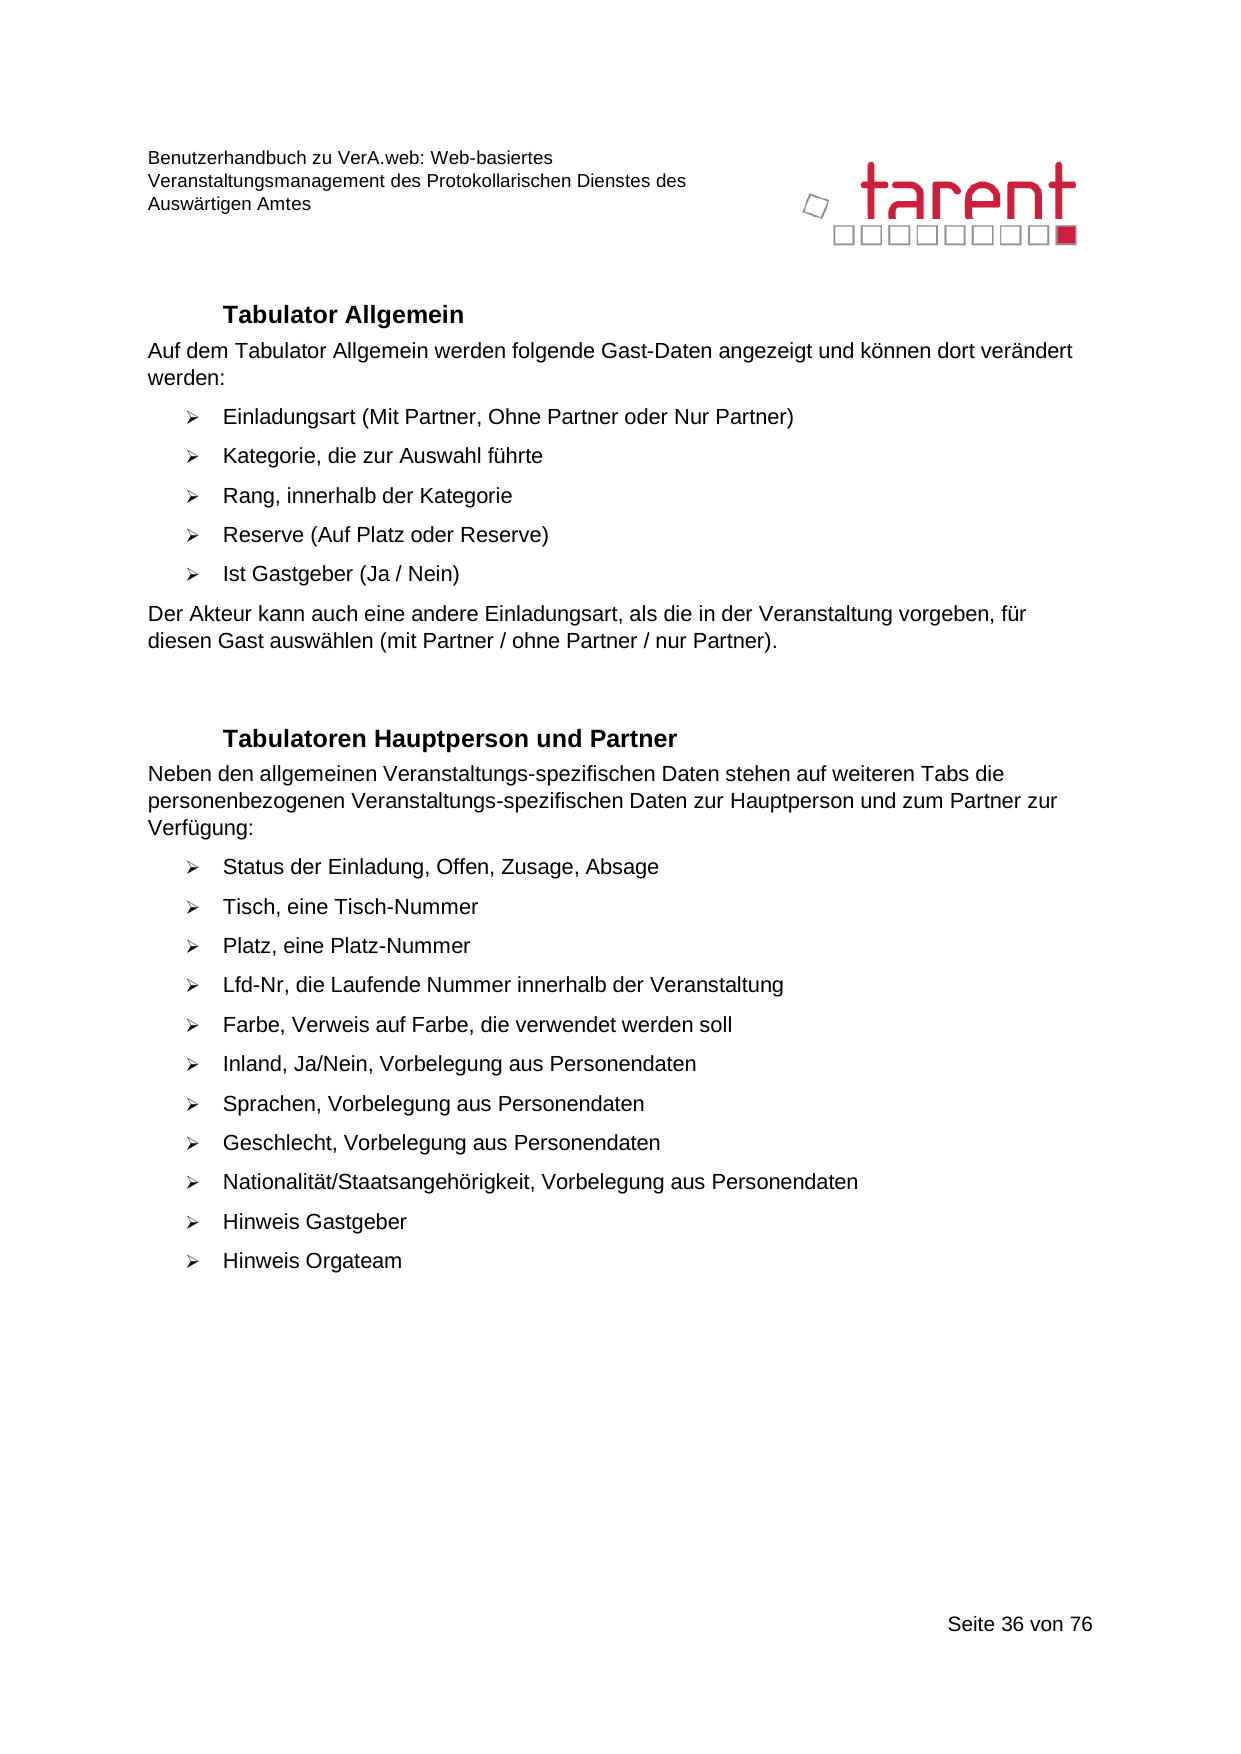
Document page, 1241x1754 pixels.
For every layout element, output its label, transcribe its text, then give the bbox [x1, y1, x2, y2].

text Der Akteur kann auch eine andere Einladungsart, als die in der Veranstaltung vorgeben, für diesen Gast auswählen (mit Partner / ohne Partner / nur Partner). [148, 601, 1092, 653]
list Nationalität/Staatsangehörigkeit, Vorbelegung aus Personendaten [185, 1170, 1092, 1194]
picture [790, 151, 1091, 255]
subtitle Tabulatoren Hauptperson und Partner [148, 725, 1092, 753]
list Hinweis Gastgeber [185, 1209, 1092, 1233]
list Rang, innerhalb der Kategorie [185, 483, 1092, 508]
list Farbe, Verweis auf Farbe, die verwendet werden soll [185, 1012, 1092, 1037]
list Tisch, eine Tisch-Nummer [185, 894, 1092, 918]
list Einladungsart (Mit Partner, Ohne Partner oder Nur Partner) [185, 404, 1092, 429]
list Platz, eine Platz-Nummer [185, 933, 1092, 958]
list Ist Gastgeber (Ja / Nein) [185, 562, 1092, 586]
text Auf dem Tabulator Allgemein werden folgende Gast-Daten angezeigt und können dort verändert werden: [148, 338, 1092, 389]
list Kategorie, die zur Auswahl führte [185, 444, 1092, 468]
list Lfd-Nr, die Laufende Nummer innerhalb der Veranstaltung [185, 973, 1092, 997]
list Hinweis Orgateam [185, 1248, 1092, 1273]
subtitle Tabulator Allgemein [148, 301, 1092, 329]
list Status der Einladung, Offen, Zusage, Absage [185, 855, 1092, 879]
text Neben den allgemeinen Veranstaltungs-spezifischen Daten stehen auf weiteren Tabs die personenbezogenen Veranstaltungs-spezifischen Daten zur Hauptperson und zum Partner zur Verfügung: [148, 762, 1092, 840]
list Inland, Ja/Nein, Vorbelegung aus Personendaten [185, 1052, 1092, 1076]
list Geschlecht, Vorbelegung aus Personendaten [185, 1130, 1092, 1155]
list Reserve (Auf Platz oder Reserve) [185, 522, 1092, 547]
list Sprachen, Vorbelegung aus Personendaten [185, 1091, 1092, 1115]
